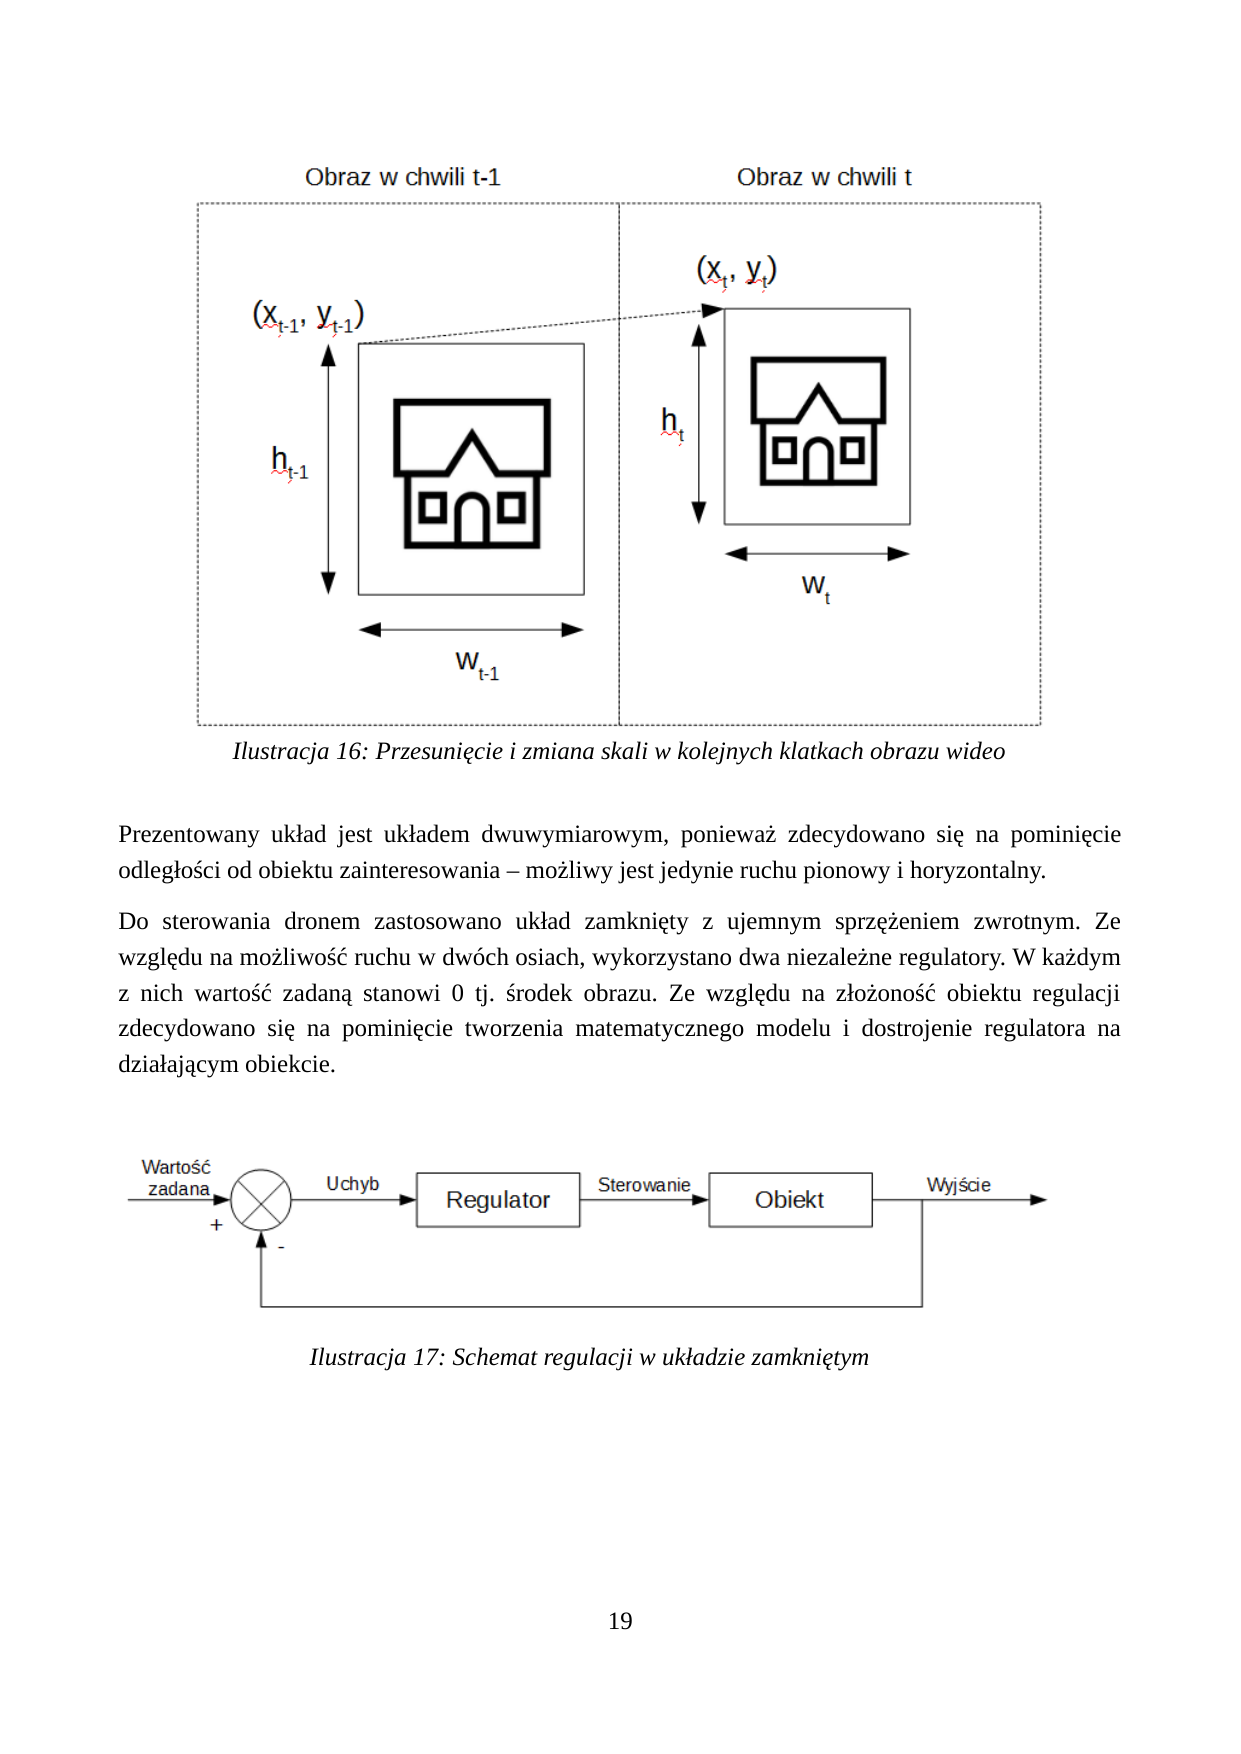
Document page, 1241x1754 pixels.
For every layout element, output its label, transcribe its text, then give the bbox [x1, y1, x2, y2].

picture [194, 160, 1047, 737]
text Prezentowany układ jest układem dwuwymiarowym, ponieważ zdecydowano się na pominięcie odległości od obiektu zainteresowania – możliwy jest jedynie ruchu pionowy i horyzontalny. [118, 819, 1122, 884]
text Ilustracja 17: Schemat regulacji w układzie zamkniętym [118, 1343, 1063, 1371]
picture [118, 1112, 1063, 1343]
text Do sterowania dronem zastosowano układ zamknięty z ujemnym sprzężeniem zwrotnym. Ze względu na możliwość ruchu w dwóch osiach, wykorzystano dwa niezależne regulatory. W każdym z nich wartość zadaną stanowi 0 tj. środek obrazu. Ze względu na złożoność obiektu regulacji zdecydowano się na pominięcie tworzenia matematycznego modelu i dostrojenie regulatora na działającym obiekcie. [118, 906, 1122, 1078]
text Ilustracja 16: Przesunięcie i zmiana skali w kolejnych klatkach obrazu wideo [194, 737, 1046, 765]
